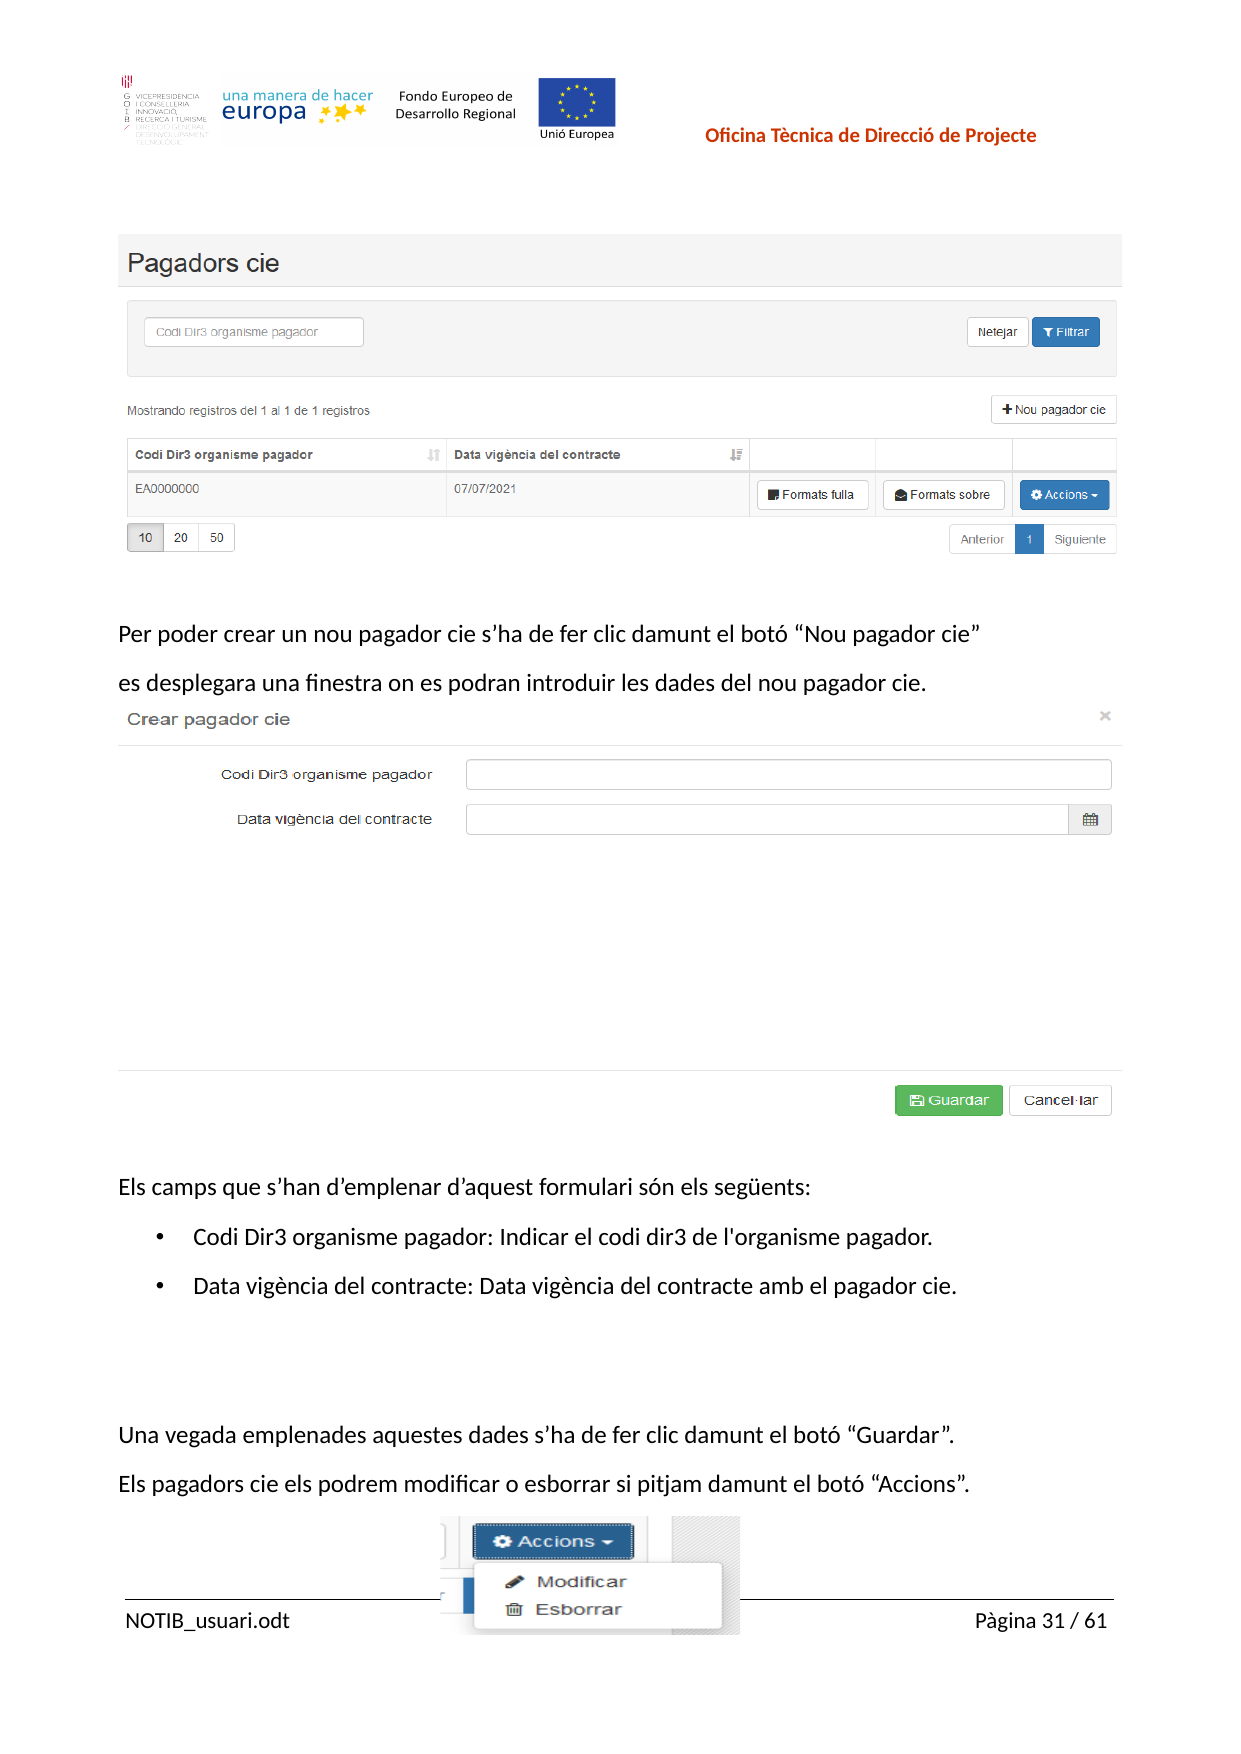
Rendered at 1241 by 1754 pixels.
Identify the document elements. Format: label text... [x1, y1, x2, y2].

text Per poder crear un nou pagador cie s’ha de fer clic damunt el botó “Nou pagador cie” [118, 618, 1122, 648]
picture [118, 234, 1123, 564]
text Els camps que s’han d’emplenar d’aquest formulari són els següents: [118, 1171, 1122, 1202]
text Els pagadors cie els podrem modificar o esborrar si pitjam damunt el botó “Accions”. [118, 1469, 1122, 1499]
picture [440, 1516, 741, 1635]
picture [118, 73, 213, 147]
picture [219, 73, 621, 147]
picture [118, 701, 1123, 1117]
list Data vigència del contracte: Data vigència del contracte amb el pagador cie. [156, 1270, 1122, 1301]
list Codi Dir3 organisme pagador: Indicar el codi dir3 de l'organisme pagador. [156, 1221, 1122, 1251]
text es desplegara una finestra on es podran introduir les dades del nou pagador cie. [118, 668, 1122, 698]
text Una vegada emplenades aquestes dades s’ha de fer clic damunt el botó “Guardar”. [118, 1419, 1122, 1449]
